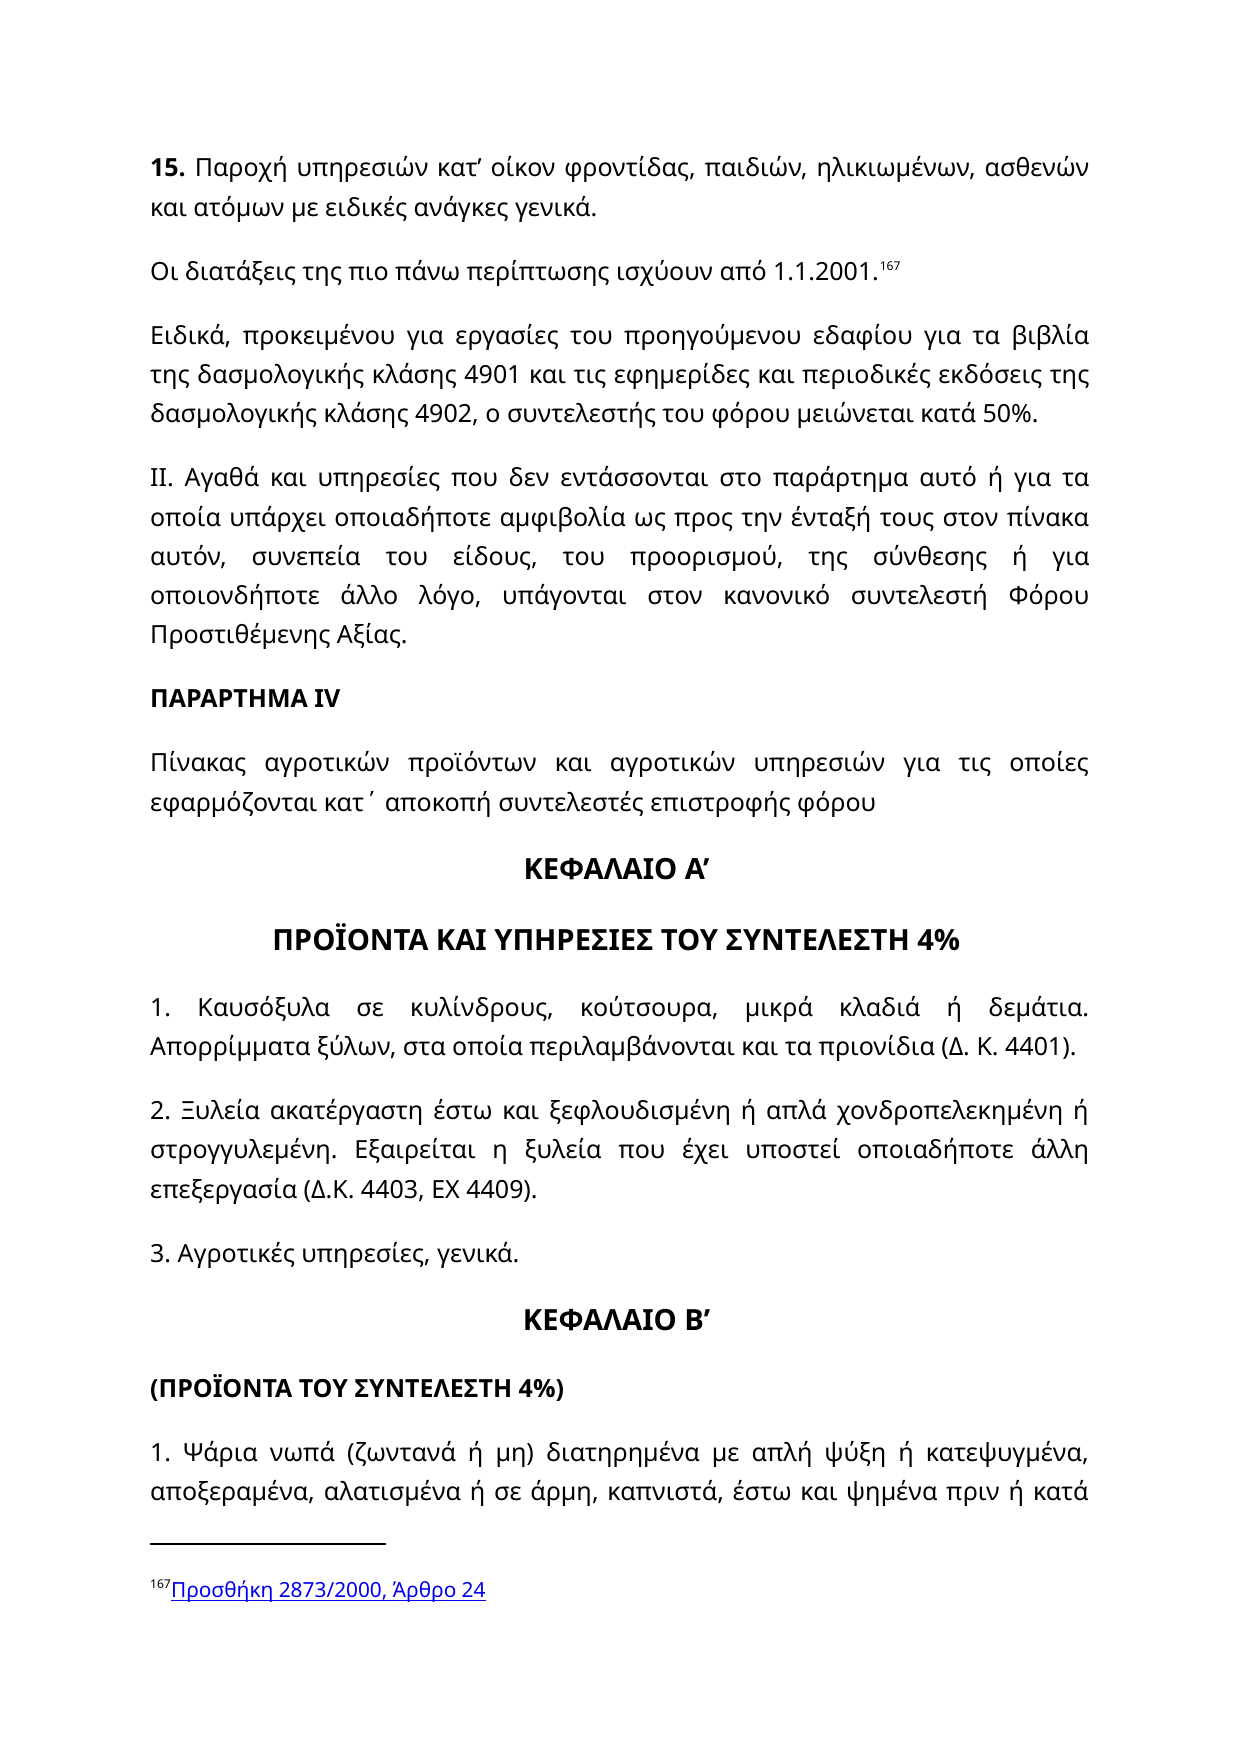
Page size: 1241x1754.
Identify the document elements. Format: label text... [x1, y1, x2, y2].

text Οι διατάξεις της πιο πάνω περίπτωσης ισχύουν από 1.1.2001. [150, 253, 1090, 287]
subtitle ΚΕΦΑΛΑΙΟ Β’ [150, 1299, 1090, 1339]
text Ειδικά, προκειμένου για εργασίες του προηγούμενου εδαφίου για τα βιβλία της δασμολογικής κλάσης 4901 και τις εφημερίδες και περιοδικές εκδόσεις της δασμολογικής κλάσης 4902, ο συντελεστής του φόρου μειώνεται κατά 50%. [150, 317, 1090, 430]
text Προσθήκη 2873/2000, Άρθρο 24 [150, 1576, 1090, 1604]
text 2. Ξυλεία ακατέργαστη έστω και ξεφλουδισμένη ή απλά χονδροπελεκημένη ή στρογγυλεμένη. Εξαιρείται η ξυλεία που έχει υποστεί οποιαδήποτε άλλη επεξεργασία (Δ.Κ. 4403, ΕΧ 4409). [150, 1093, 1090, 1205]
text ΠΑΡΑΡΤΗΜΑ IV [150, 681, 1090, 715]
text II. Αγαθά και υπηρεσίες που δεν εντάσσονται στο παράρτημα αυτό ή για τα οποία υπάρχει οποιαδήποτε αμφιβολία ως προς την ένταξή τους στον πίνακα αυτόν, συνεπεία του είδους, του προορισμού, της σύνθεσης ή για οποιονδήποτε άλλο λόγο, υπάγονται στον κανονικό συντελεστή Φόρου Προστιθέμενης Αξίας. [150, 460, 1090, 651]
text 1. Ψάρια νωπά (ζωντανά ή μη) διατηρημένα με απλή ψύξη ή κατεψυγμένα, αποξεραμένα, αλατισμένα ή σε άρμη, καπνιστά, έστω και ψημένα πριν ή κατά [150, 1434, 1090, 1508]
text Πίνακας αγροτικών προϊόντων και αγροτικών υπηρεσιών για τις οποίες εφαρμόζονται κατ΄ αποκοπή συντελεστές επιστροφής φόρου [150, 745, 1090, 818]
text 1. Καυσόξυλα σε κυλίνδρους, κούτσουρα, μικρά κλαδιά ή δεμάτια. Απορρίμματα ξύλων, στα οποία περιλαμβάνονται και τα πριονίδια (Δ. Κ. 4401). [150, 989, 1090, 1063]
text 3. Αγροτικές υπηρεσίες, γενικά. [150, 1235, 1090, 1269]
text (ΠΡΟΪΟΝΤΑ ΤΟΥ ΣΥΝΤΕΛΕΣΤΗ 4%) [150, 1370, 1090, 1404]
subtitle ΠΡΟΪΟΝΤΑ ΚΑΙ ΥΠΗΡΕΣΙΕΣ ΤΟΥ ΣΥΝΤΕΛΕΣΤΗ 4% [150, 919, 1090, 959]
subtitle ΚΕΦΑΛΑΙΟ Α’ [150, 848, 1090, 888]
text 15. Παροχή υπηρεσιών κατ’ οίκον φροντίδας, παιδιών, ηλικιωμένων, ασθενών και ατόμων με ειδικές ανάγκες γενικά. [150, 150, 1090, 223]
